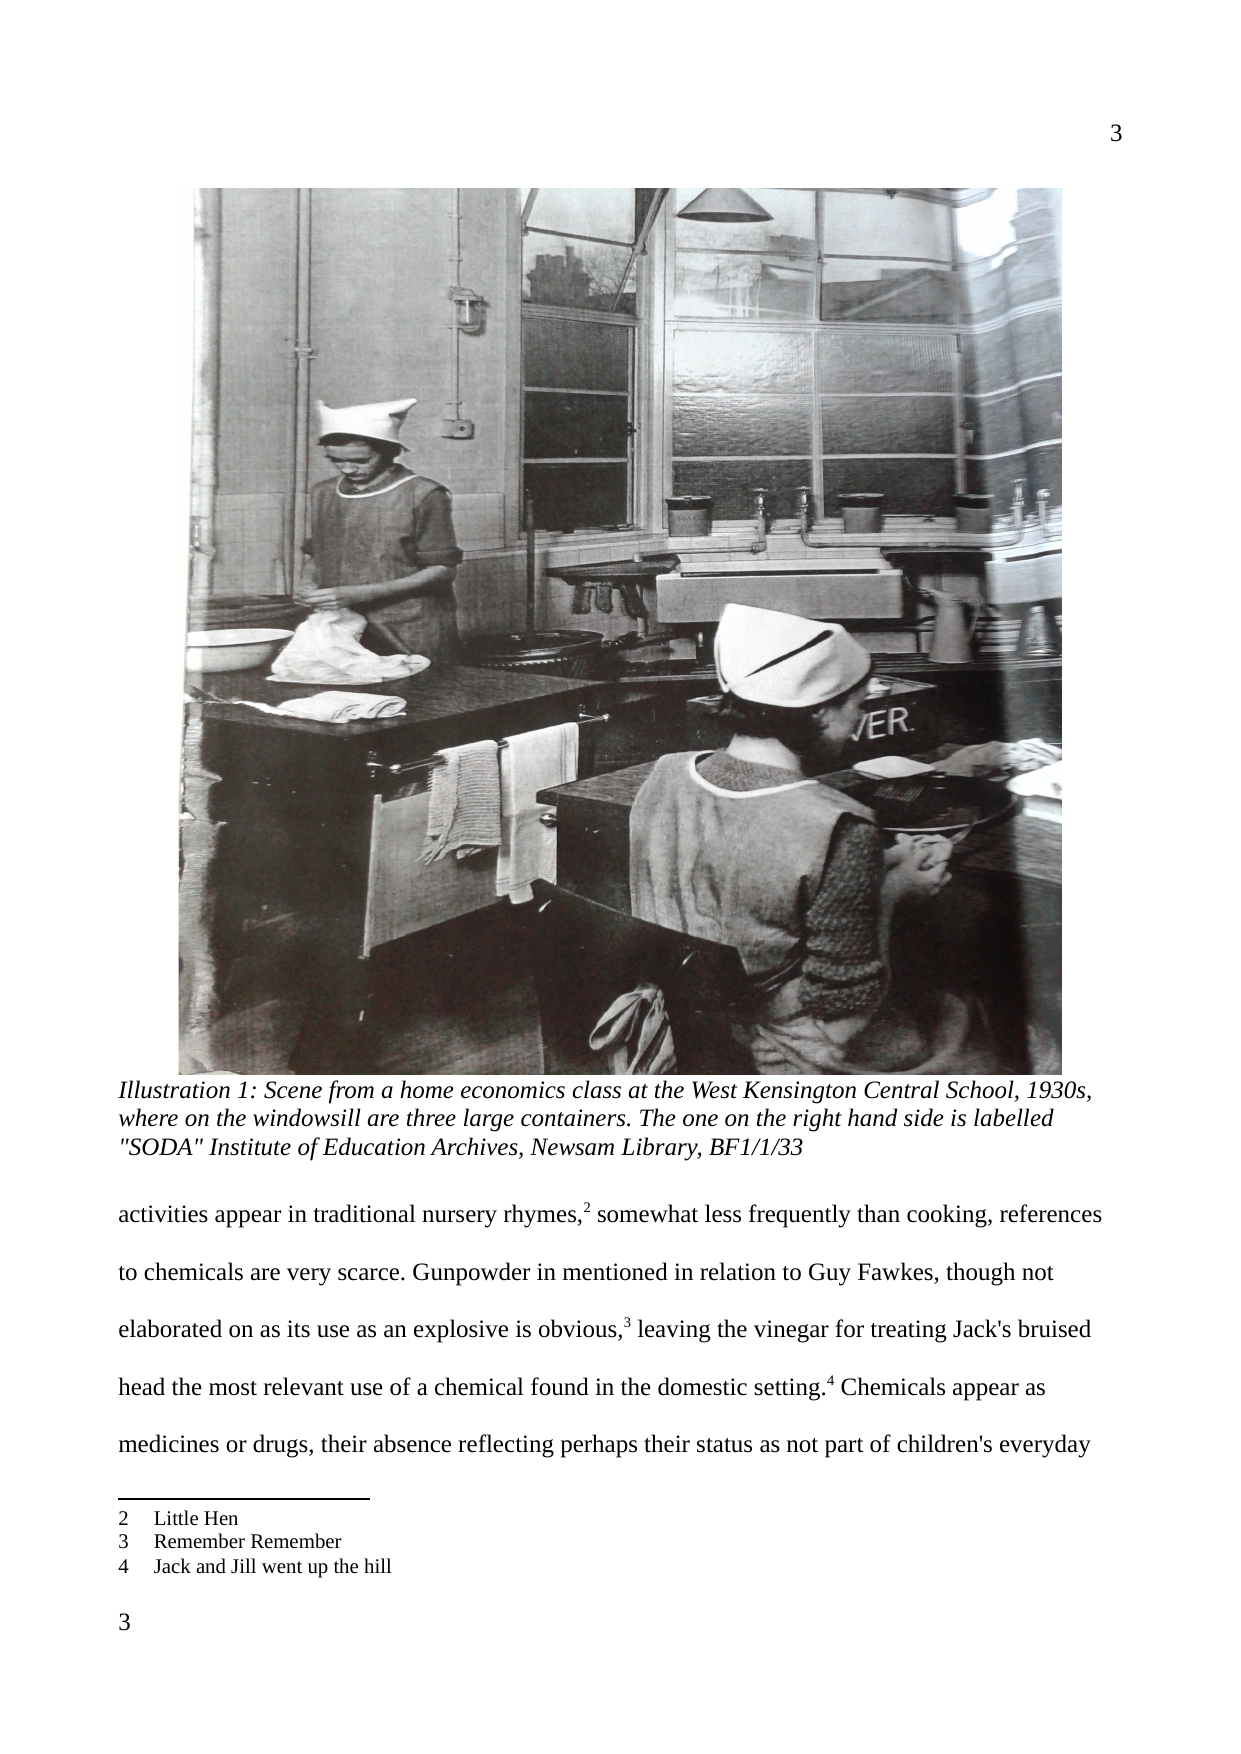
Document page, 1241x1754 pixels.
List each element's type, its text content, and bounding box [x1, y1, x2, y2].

text Jack and Jill went up the hill [118, 1553, 1122, 1578]
text Remember Remember [118, 1529, 1122, 1553]
picture [178, 188, 1062, 1075]
text Illustration 1: Scene from a home economics class at the West Kensington Central School, 1930s, where on the windowsill are three large containers. The one on the right hand side is labelled "SODA" Institute of Education Archives, Newsam Library, BF1/1/33 [118, 1075, 1122, 1161]
text activities appear in traditional nursery rhymes, somewhat less frequently than cooking, references to chemicals are very scarce. Gunpowder in mentioned in relation to Guy Fawkes, though not elaborated on as its use as an explosive is obvious, leaving the vinegar for treating Jack's bruised head the most relevant use of a chemical found in the domestic setting. Chemicals appear as medicines or drugs, their absence reflecting perhaps their status as not part of children's everyday [118, 1170, 1122, 1458]
text Little Hen [118, 1505, 1122, 1529]
